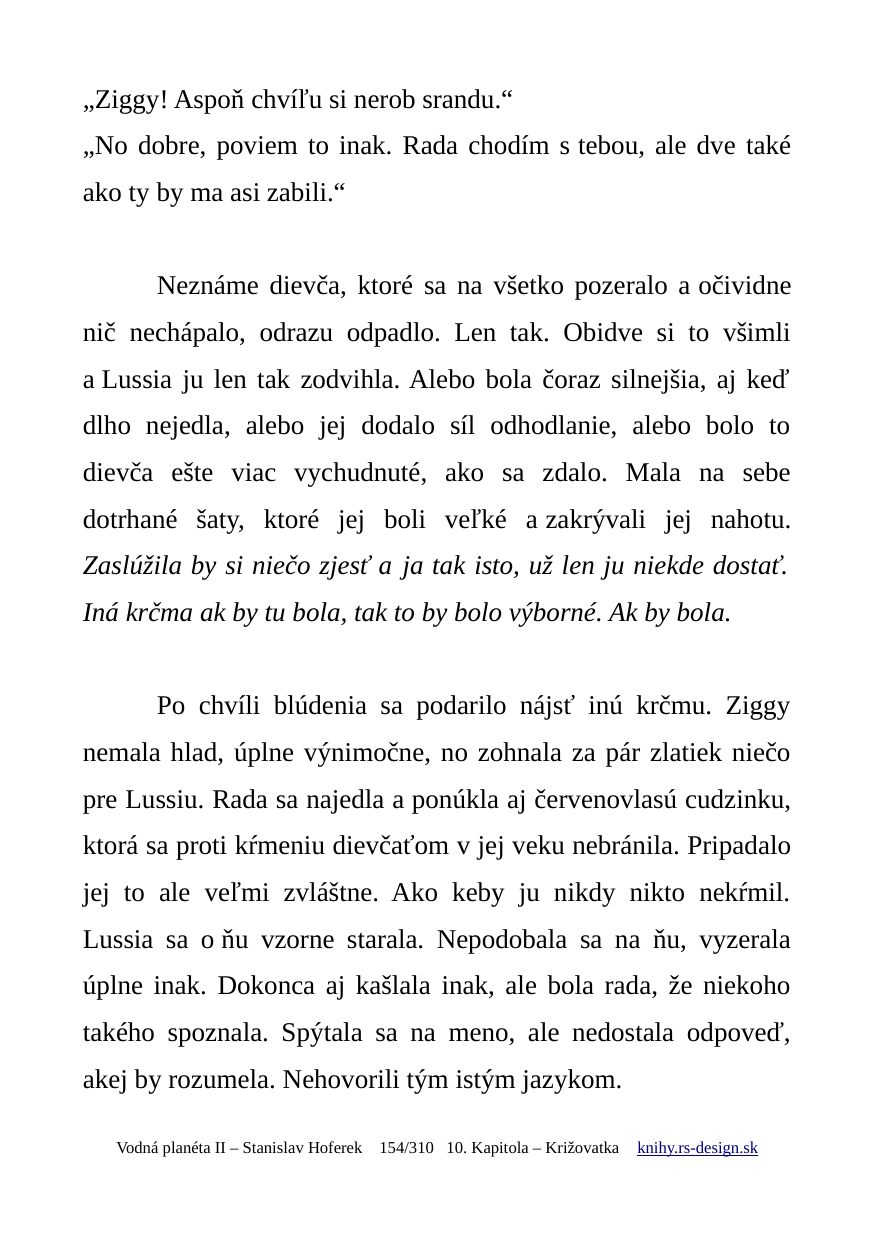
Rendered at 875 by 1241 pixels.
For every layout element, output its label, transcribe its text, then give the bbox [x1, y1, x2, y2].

text „Ziggy! Aspoň chvíľu si nerob srandu.“ [83, 83, 791, 114]
text „No dobre, poviem to inak. Rada chodím s tebou, ale dve také ako ty by ma asi zabili.“ [83, 129, 791, 207]
text Neznáme dievča, ktoré sa na všetko pozeralo a očividne nič nechápalo, odrazu odpadlo. Len tak. Obidve si to všimli a Lussia ju len tak zodvihla. Alebo bola čoraz silnejšia, aj keď dlho nejedla, alebo jej dodalo síl odhodlanie, alebo bolo to dievča ešte viac vychudnuté, ako sa zdalo. Mala na sebe dotrhané šaty, ktoré jej boli veľké a zakrývali jej nahotu. Zaslúžila by si niečo zjesť a ja tak isto, už len ju niekde dostať. Iná krčma ak by tu bola, tak to by bolo výborné. Ak by bola. [83, 269, 791, 627]
text Po chvíli blúdenia sa podarilo nájsť inú krčmu. Ziggy nemala hlad, úplne výnimočne, no zohnala za pár zlatiek niečo pre Lussiu. Rada sa najedla a ponúkla aj červenovlasú cudzinku, ktorá sa proti kŕmeniu dievčaťom v jej veku nebránila. Pripadalo jej to ale veľmi zvláštne. Ako keby ju nikdy nikto nekŕmil. Lussia sa o ňu vzorne starala. Nepodobala sa na ňu, vyzerala úplne inak. Dokonca aj kašlala inak, ale bola rada, že niekoho takého spoznala. Spýtala sa na meno, ale nedostala odpoveď, akej by rozumela. Nehovorili tým istým jazykom. [83, 689, 791, 1094]
